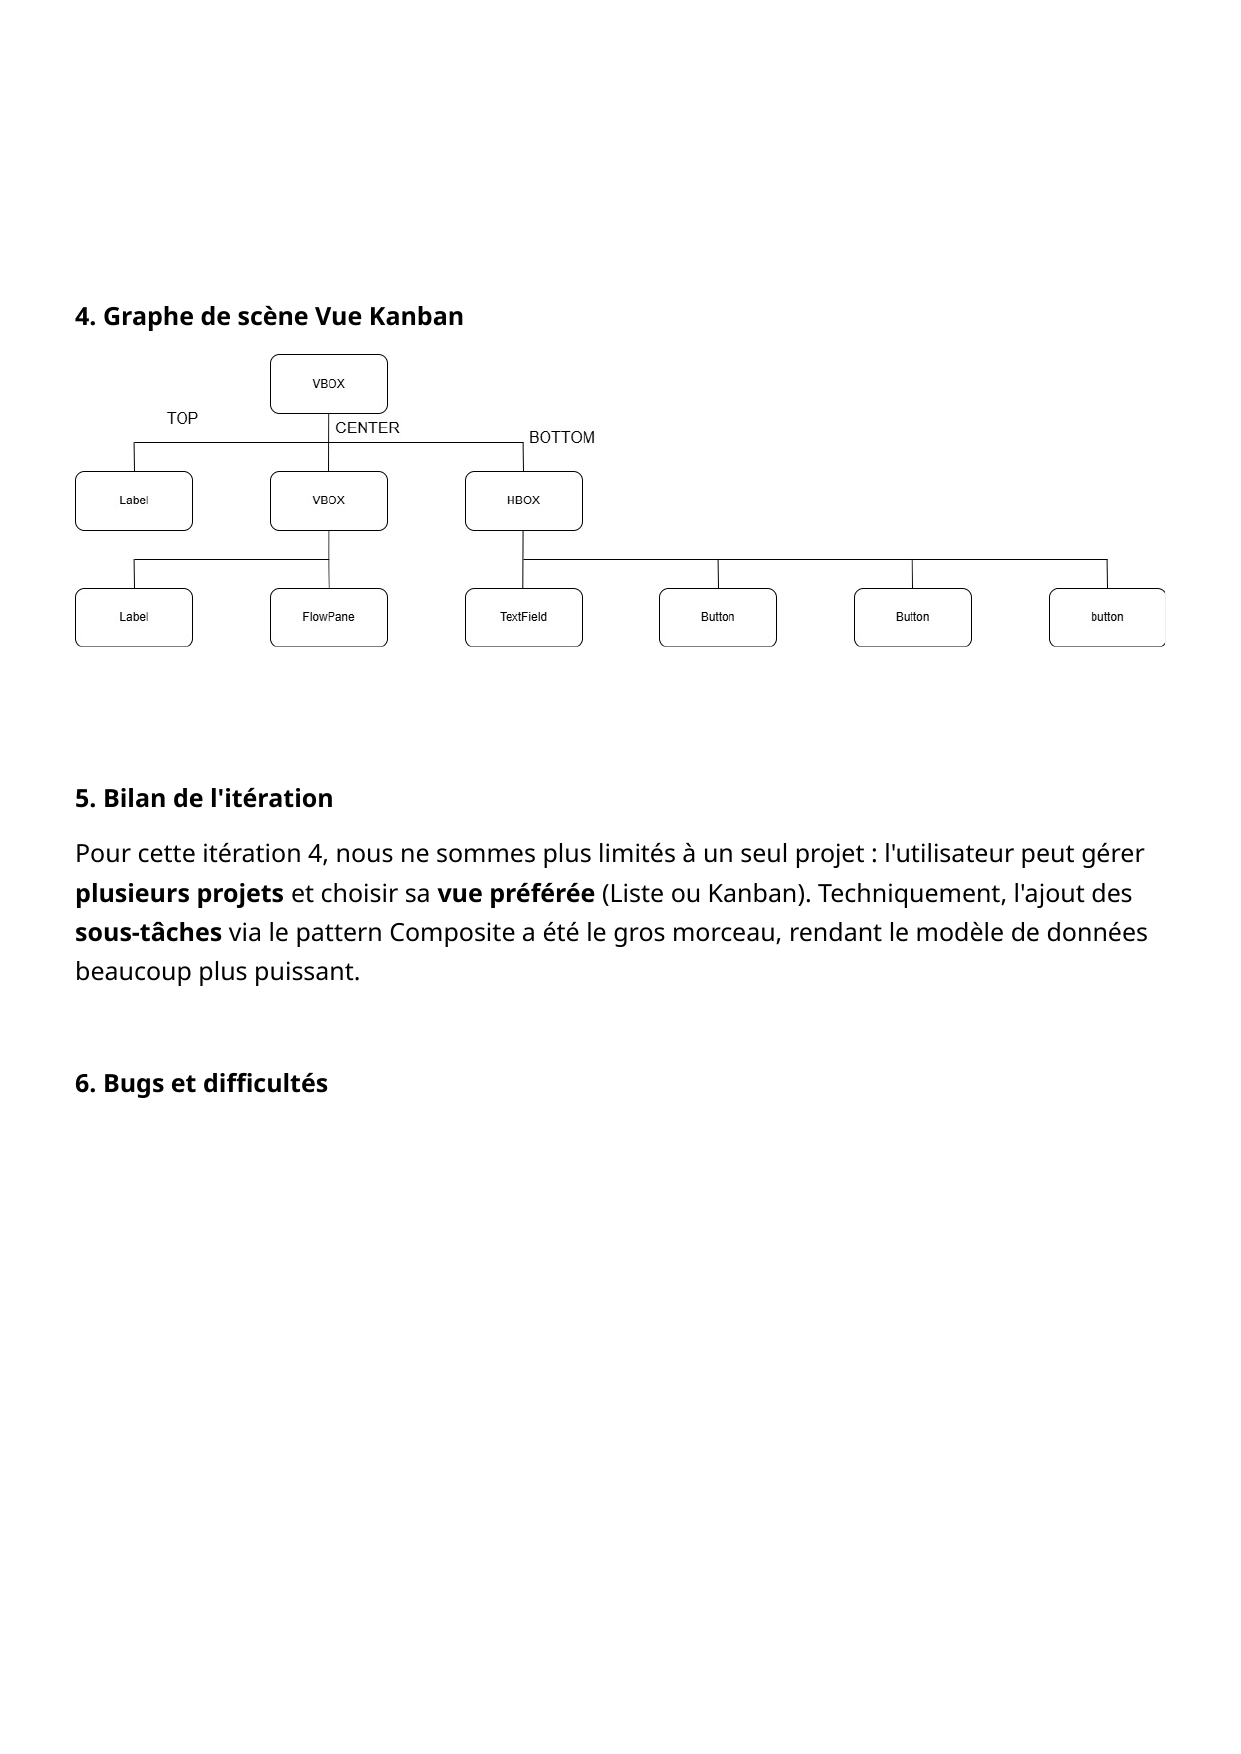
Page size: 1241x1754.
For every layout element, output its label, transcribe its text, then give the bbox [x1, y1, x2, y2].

text 4. Graphe de scène Vue Kanban [75, 298, 1165, 332]
text 6. Bugs et difficultés [75, 1065, 1165, 1099]
text 5. Bilan de l'itération [75, 780, 1165, 814]
text Pour cette itération 4, nous ne sommes plus limités à un seul projet : l'utilisateur peut gérer plusieurs projets et choisir sa vue préférée (Liste ou Kanban). Techniquement, l'ajout des sous-tâches via le pattern Composite a été le gros morceau, rendant le modèle de données beaucoup plus puissant. [75, 836, 1165, 988]
